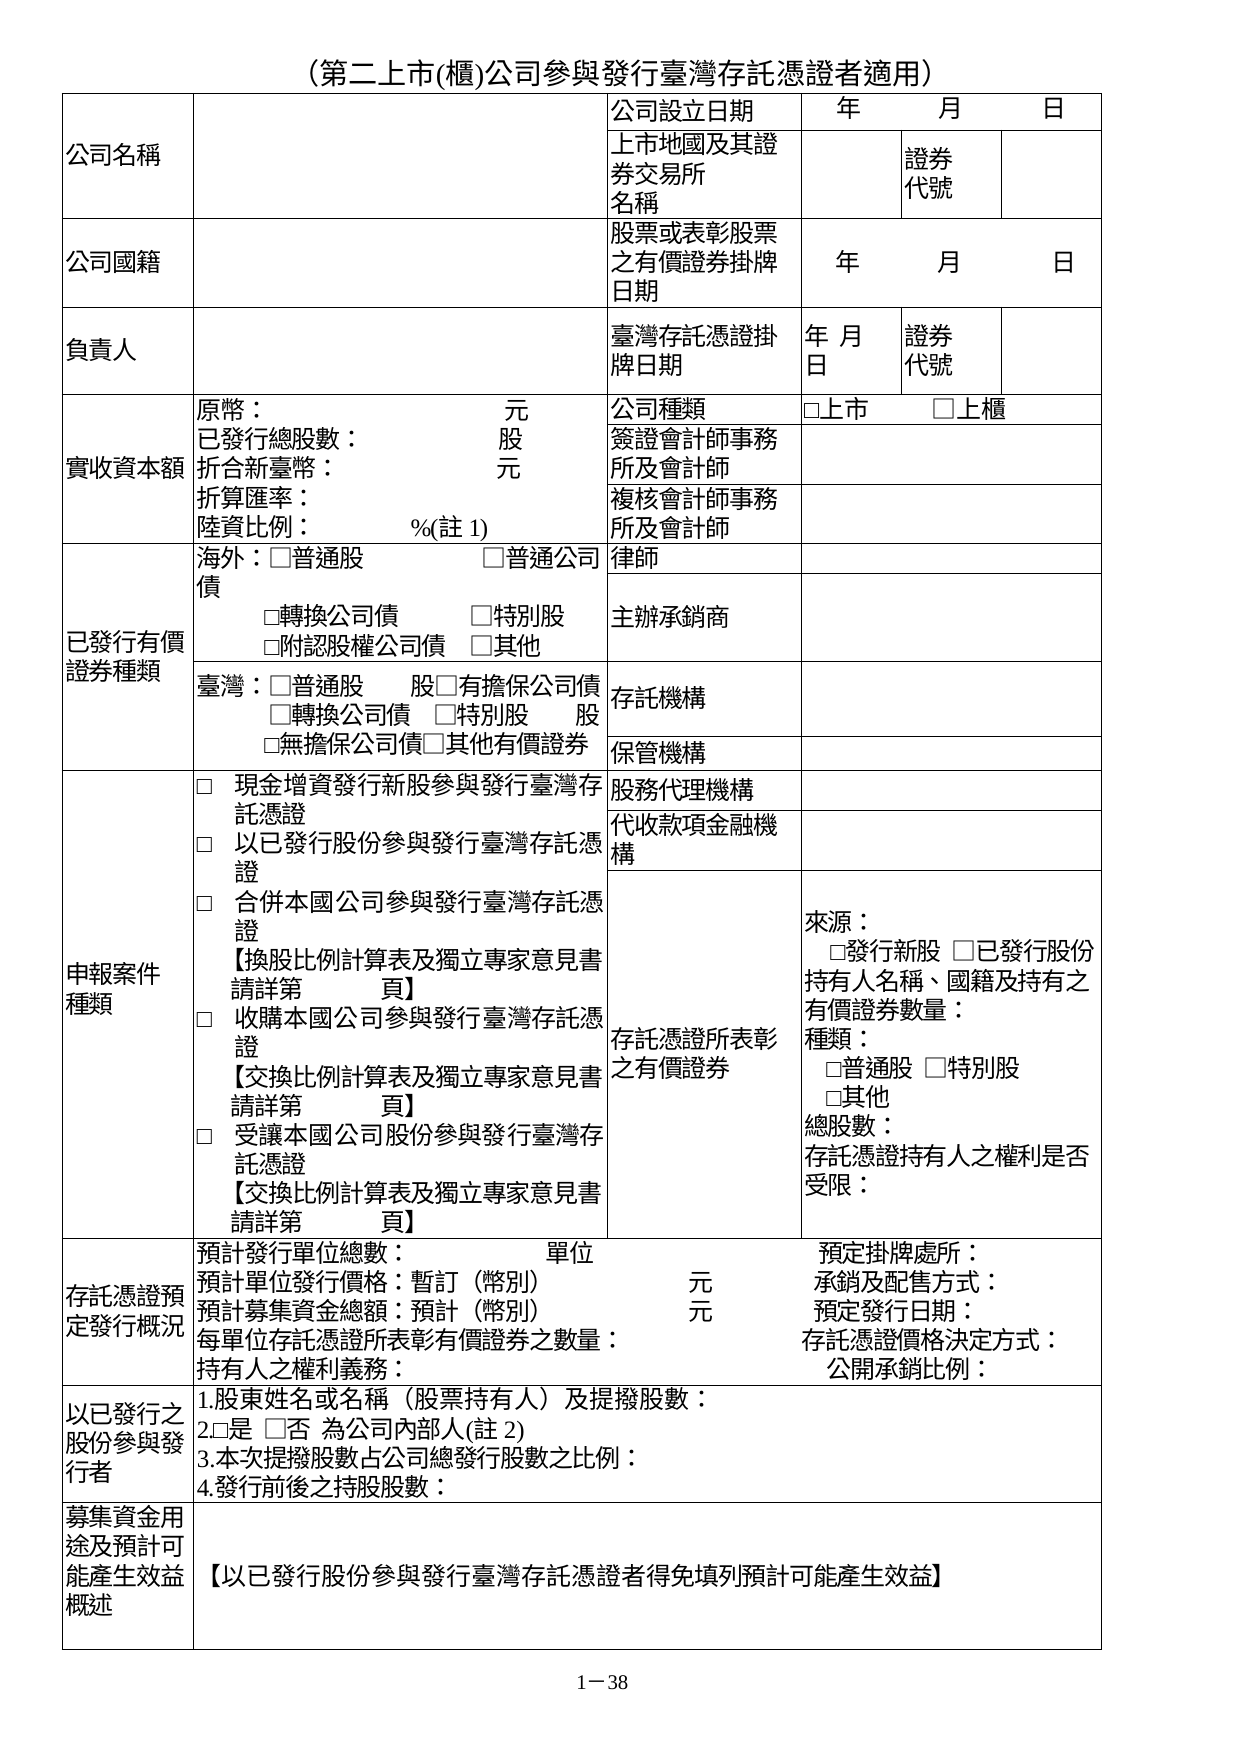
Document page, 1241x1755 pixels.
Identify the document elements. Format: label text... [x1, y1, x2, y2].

table_cell [802, 737, 1101, 770]
table_cell 實收資本額 [63, 395, 193, 543]
table_cell 證券 代號 [902, 131, 1001, 218]
table_cell [802, 485, 1101, 543]
text （第二上市(櫃)公司參與發行臺灣存託憑證者適用） [59, 59, 1181, 90]
table_cell 公司國籍 [63, 219, 193, 307]
table_header 公司名稱 [63, 94, 193, 218]
table_cell [802, 425, 1101, 484]
table_cell 已發行有價證券種類 [63, 544, 193, 770]
table_cell 代收款項金融機構 [608, 811, 801, 870]
table_cell 存託機構 [608, 662, 801, 736]
table_cell 海外：□普通股 □普通公司債 □轉換公司債 □特別股 □附認股權公司債 □其他 [194, 544, 607, 661]
table_cell 存託憑證所表彰之有價證券 [608, 871, 801, 1238]
table_header 年 月 日 [802, 94, 1101, 129]
table_cell [802, 771, 1101, 810]
table_cell 現金增資發行新股參與發行臺灣存託憑證 以已發行股份參與發行臺灣存託憑證 合併本國公司參與發行臺灣存託憑證 【換股比例計算表及獨立專家意見書請詳第 頁】 收購本國公司參與發行臺灣存託憑證 【交換比例計算表及獨立專家意見書請詳第 頁】 受讓本國公司股份參與發行臺灣存託憑證 【交換比例計算表及獨立專家意見書請詳第 頁】 [194, 771, 607, 1238]
table_cell [1002, 308, 1101, 394]
table_cell 年 月 日 [802, 308, 901, 394]
table_cell □上市 □上櫃 [802, 395, 1101, 424]
table_cell 申報案件 種類 [63, 771, 193, 1238]
table_cell [802, 662, 1101, 736]
table_cell 律師 [608, 544, 801, 573]
table_cell 保管機構 [608, 737, 801, 770]
table_cell [194, 219, 607, 307]
table_cell 原幣： 元 已發行總股數： 股 折合新臺幣： 元 折算匯率： 陸資比例： %(註1) [194, 395, 607, 543]
table_cell 存託憑證預定發行概況 [63, 1239, 193, 1384]
table_cell [802, 811, 1101, 870]
table_cell 簽證會計師事務所及會計師 [608, 425, 801, 484]
table_cell 臺灣：□普通股 股□有擔保公司債 □轉換公司債 □特別股 股 □無擔保公司債□其他有價證券 [194, 662, 607, 770]
table_cell 複核會計師事務所及會計師 [608, 485, 801, 543]
table_cell 負責人 [63, 308, 193, 394]
table_cell 股票或表彰股票之有價證券掛牌日期 [608, 219, 801, 307]
table_cell 募集資金用途及預計可能產生效益概述 [63, 1503, 193, 1649]
table_cell 來源： □發行新股 □已發行股份 持有人名稱、國籍及持有之有價證券數量： 種類： □普通股 □特別股 □其他 總股數： 存託憑證持有人之權利是否受限： [802, 871, 1101, 1238]
table_cell [1002, 131, 1101, 218]
table_cell 股務代理機構 [608, 771, 801, 810]
table_cell 主辦承銷商 [608, 574, 801, 661]
table_cell [194, 308, 607, 394]
table_header [194, 94, 607, 218]
table_cell 上市地國及其證券交易所 名稱 [608, 131, 801, 218]
table_cell 1.股東姓名或名稱（股票持有人）及提撥股數： 2.□是 □否 為公司內部人(註2) 3.本次提撥股數占公司總發行股數之比例： 4.發行前後之持股股數： [194, 1386, 1101, 1502]
table_cell [802, 544, 1101, 573]
table_cell 預計發行單位總數： 單位 預定掛牌處所： 預計單位發行價格：暫訂（幣別） 元 承銷及配售方式： 預計募集資金總額：預計（幣別） 元 預定發行日期： 每單位存託憑證所表彰有價證券之數量： 存託憑證價格決定方式： 持有人之權利義務： 公開承銷比例： [194, 1239, 1101, 1384]
table_cell 臺灣存託憑證掛牌日期 [608, 308, 801, 394]
table_cell [802, 131, 901, 218]
table_cell 證券 代號 [902, 308, 1001, 394]
table_cell 公司種類 [608, 395, 801, 424]
table_cell 以已發行之股份參與發行者 [63, 1386, 193, 1502]
table_cell 年 月 日 [802, 219, 1101, 307]
table_header 公司設立日期 [608, 94, 801, 129]
table_cell [802, 574, 1101, 661]
table_cell 【以已發行股份參與發行臺灣存託憑證者得免填列預計可能產生效益】 [194, 1503, 1101, 1649]
